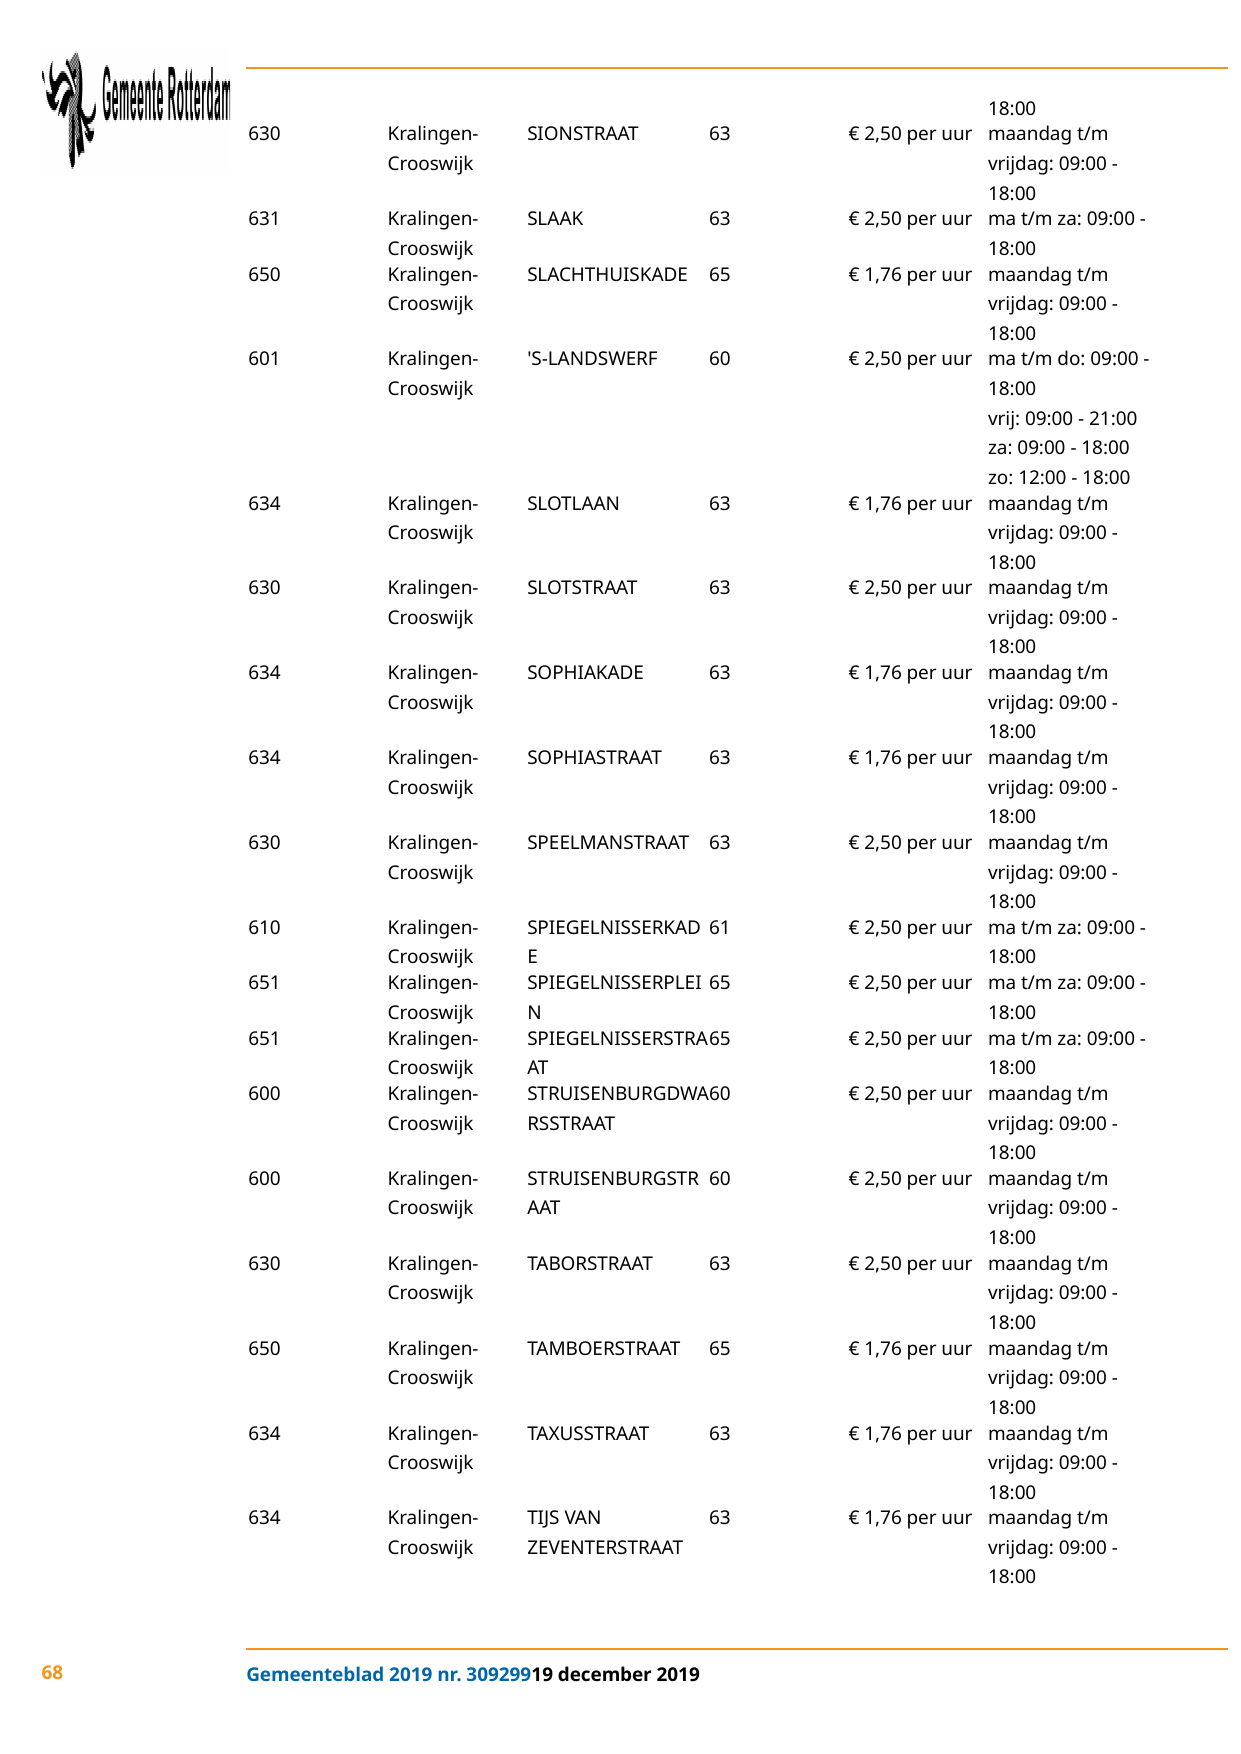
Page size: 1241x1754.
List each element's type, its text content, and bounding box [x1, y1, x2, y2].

table_cell 65 [709, 970, 848, 1025]
table_cell 63 [709, 660, 848, 744]
picture [41, 47, 231, 172]
table_cell SLOTLAAN [527, 490, 709, 574]
table_cell SOPHIASTRAAT [527, 744, 709, 829]
table_cell 65 [709, 1025, 848, 1080]
table_cell 601 [248, 346, 387, 490]
table_cell ma t/m za: 09:00 - 18:00 [988, 1025, 1152, 1080]
table_cell € 1,76 per uur [848, 744, 988, 829]
table_cell 60 [709, 1080, 848, 1165]
table_cell 63 [709, 121, 848, 205]
table_cell 630 [248, 121, 387, 205]
table_cell maandag t/m vrijdag: 09:00 - 18:00 [988, 575, 1152, 659]
table_cell Kralingen-Crooswijk [388, 261, 527, 346]
table_cell - 18:00 [988, 95, 1152, 121]
table_cell TIJS VAN ZEVENTERSTRAAT [527, 1505, 709, 1589]
table_cell € 2,50 per uur [848, 1080, 988, 1165]
table_cell 650 [248, 261, 387, 346]
table_cell 634 [248, 660, 387, 744]
table_cell maandag t/m vrijdag: 09:00 - 18:00 [988, 660, 1152, 744]
table_cell 'S-LANDSWERF [527, 346, 709, 490]
table_cell 630 [248, 829, 387, 914]
table_cell Kralingen-Crooswijk [388, 1420, 527, 1504]
table_cell maandag t/m vrijdag: 09:00 - 18:00 [988, 744, 1152, 829]
table_cell 65 [709, 1335, 848, 1420]
table_cell SPIEGELNISSERKADE [527, 914, 709, 969]
table_cell ma t/m do: 09:00 - 18:00 vrij: 09:00 - 21:00 za: 09:00 - 18:00 zo: 12:00 - 18:00 [988, 346, 1152, 490]
table_cell TABORSTRAAT [527, 1250, 709, 1335]
table_cell [848, 95, 988, 121]
table_cell SPEELMANSTRAAT [527, 829, 709, 914]
table_cell maandag t/m vrijdag: 09:00 - 18:00 [988, 490, 1152, 574]
table_cell 651 [248, 970, 387, 1025]
table_cell Kralingen-Crooswijk [388, 1165, 527, 1250]
table_cell 63 [709, 829, 848, 914]
table_cell SLOTSTRAAT [527, 575, 709, 659]
table_cell SOPHIAKADE [527, 660, 709, 744]
table_cell [527, 95, 709, 121]
table_cell maandag t/m vrijdag: 09:00 - 18:00 [988, 261, 1152, 346]
table_cell € 1,76 per uur [848, 660, 988, 744]
table_cell € 1,76 per uur [848, 490, 988, 574]
table_cell 634 [248, 490, 387, 574]
table_cell maandag t/m vrijdag: 09:00 - 18:00 [988, 829, 1152, 914]
table_cell ma t/m za: 09:00 - 18:00 [988, 914, 1152, 969]
table_cell SPIEGELNISSERSTRAAT [527, 1025, 709, 1080]
table_cell 63 [709, 744, 848, 829]
table_cell 634 [248, 1420, 387, 1504]
table_cell € 2,50 per uur [848, 970, 988, 1025]
table_cell [709, 95, 848, 121]
table_cell € 1,76 per uur [848, 1420, 988, 1504]
table_cell Kralingen-Crooswijk [388, 829, 527, 914]
table_cell € 2,50 per uur [848, 575, 988, 659]
table_cell Kralingen-Crooswijk [388, 660, 527, 744]
table_cell 65 [709, 261, 848, 346]
table_cell STRUISENBURGDWARSSTRAAT [527, 1080, 709, 1165]
table_cell SPIEGELNISSERPLEIN [527, 970, 709, 1025]
table_cell Kralingen-Crooswijk [388, 346, 527, 490]
table_cell 630 [248, 575, 387, 659]
table_cell 634 [248, 1505, 387, 1589]
table_cell SLACHTHUISKADE [527, 261, 709, 346]
table_cell Kralingen-Crooswijk [388, 1025, 527, 1080]
table_cell € 2,50 per uur [848, 205, 988, 261]
table_cell € 2,50 per uur [848, 1165, 988, 1250]
table_cell 63 [709, 205, 848, 261]
table_cell 651 [248, 1025, 387, 1080]
table_cell € 2,50 per uur [848, 829, 988, 914]
table_cell 63 [709, 1505, 848, 1589]
table_cell TAXUSSTRAAT [527, 1420, 709, 1504]
table_cell STRUISENBURGSTRAAT [527, 1165, 709, 1250]
table_cell Kralingen-Crooswijk [388, 970, 527, 1025]
table_cell 634 [248, 744, 387, 829]
table_cell Kralingen-Crooswijk [388, 575, 527, 659]
table_cell 600 [248, 1165, 387, 1250]
table_cell maandag t/m vrijdag: 09:00 - 18:00 [988, 1165, 1152, 1250]
table_cell maandag t/m vrijdag: 09:00 - 18:00 [988, 1080, 1152, 1165]
table_cell Kralingen-Crooswijk [388, 914, 527, 969]
table_cell maandag t/m vrijdag: 09:00 - 18:00 [988, 1335, 1152, 1420]
table_cell [248, 95, 387, 121]
table_cell 630 [248, 1250, 387, 1335]
table_cell Kralingen-Crooswijk [388, 744, 527, 829]
table_cell maandag t/m vrijdag: 09:00 - 18:00 [988, 1505, 1152, 1589]
table_cell TAMBOERSTRAAT [527, 1335, 709, 1420]
table_cell maandag t/m vrijdag: 09:00 - 18:00 [988, 121, 1152, 205]
table_cell SLAAK [527, 205, 709, 261]
table_cell Kralingen-Crooswijk [388, 1505, 527, 1589]
table_cell 63 [709, 575, 848, 659]
table_cell [388, 95, 527, 121]
table_cell 60 [709, 346, 848, 490]
table_cell 600 [248, 1080, 387, 1165]
table_cell Kralingen-Crooswijk [388, 121, 527, 205]
table_cell 650 [248, 1335, 387, 1420]
table_cell 60 [709, 1165, 848, 1250]
table_cell maandag t/m vrijdag: 09:00 - 18:00 [988, 1250, 1152, 1335]
table_cell € 2,50 per uur [848, 121, 988, 205]
table_cell € 2,50 per uur [848, 914, 988, 969]
table_cell 631 [248, 205, 387, 261]
table_cell 63 [709, 1250, 848, 1335]
table_cell ma t/m za: 09:00 - 18:00 [988, 205, 1152, 261]
table_cell Kralingen-Crooswijk [388, 1250, 527, 1335]
table_cell € 2,50 per uur [848, 346, 988, 490]
table_cell 610 [248, 914, 387, 969]
table_cell maandag t/m vrijdag: 09:00 - 18:00 [988, 1420, 1152, 1504]
table_cell Kralingen-Crooswijk [388, 205, 527, 261]
table_cell € 2,50 per uur [848, 1250, 988, 1335]
table_cell Kralingen-Crooswijk [388, 490, 527, 574]
table_cell € 1,76 per uur [848, 1335, 988, 1420]
table_cell ma t/m za: 09:00 - 18:00 [988, 970, 1152, 1025]
table_cell Kralingen-Crooswijk [388, 1335, 527, 1420]
table_cell 63 [709, 490, 848, 574]
table_cell Kralingen-Crooswijk [388, 1080, 527, 1165]
table_cell € 1,76 per uur [848, 261, 988, 346]
table_cell € 2,50 per uur [848, 1025, 988, 1080]
table_cell SIONSTRAAT [527, 121, 709, 205]
table_cell 63 [709, 1420, 848, 1504]
table_cell 61 [709, 914, 848, 969]
table_cell € 1,76 per uur [848, 1505, 988, 1589]
